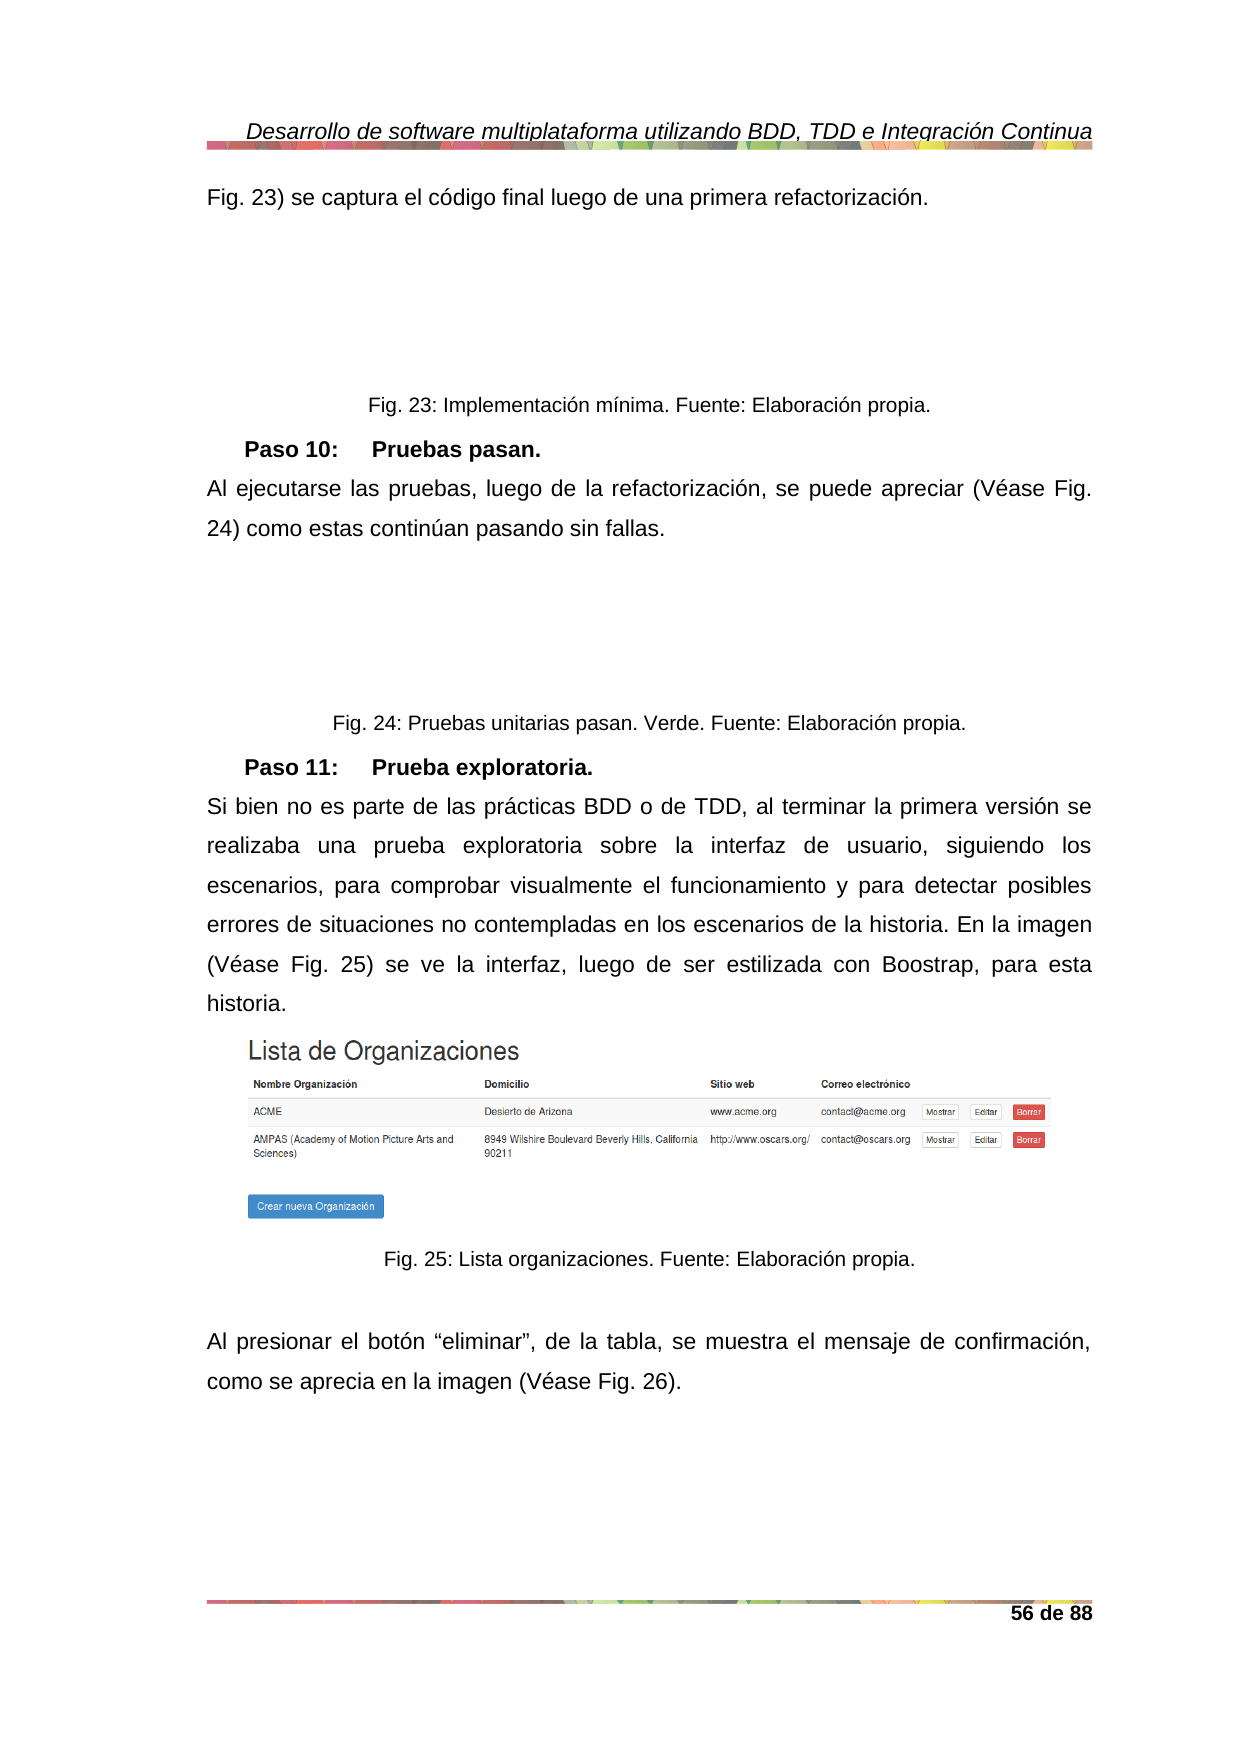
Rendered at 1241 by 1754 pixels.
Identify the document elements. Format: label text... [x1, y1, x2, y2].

list Prueba exploratoria. [244, 753, 1093, 780]
table_header [207, 554, 1093, 693]
picture [244, 1035, 1055, 1223]
text Si bien no es parte de las prácticas BDD o de TDD, al terminar la primera versión se realizaba una prueba exploratoria sobre la interfaz de usuario, siguiendo los escenarios, para comprobar visualmente el funcionamiento y para detectar posibles errores de situaciones no contempladas en los escenarios de la historia. En la imagen (Véase Fig. 25) se ve la interfaz, luego de ser estilizada con Boostrap, para esta historia. [207, 793, 1093, 1017]
table_header [207, 1030, 1093, 1228]
list Pruebas pasan. [244, 436, 1093, 462]
text Fig. 23) se captura el código final luego de una primera refactorización. [207, 184, 1093, 210]
table_cell Fig. 23: Implementación mínima. Fuente: Elaboración propia. [207, 375, 1093, 436]
table_header [207, 223, 1093, 375]
table_cell Fig. 24: Pruebas unitarias pasan. Verde. Fuente: Elaboración propia. [207, 693, 1093, 753]
text Al presionar el botón “eliminar”, de la tabla, se muestra el mensaje de confirmación, como se aprecia en la imagen (Véase Fig. 26). [207, 1328, 1093, 1394]
text Al ejecutarse las pruebas, luego de la refactorización, se puede apreciar (Véase Fig. 24) como estas continúan pasando sin fallas. [207, 475, 1093, 541]
table_cell Fig. 25: Lista organizaciones. Fuente: Elaboración propia. [207, 1229, 1093, 1289]
